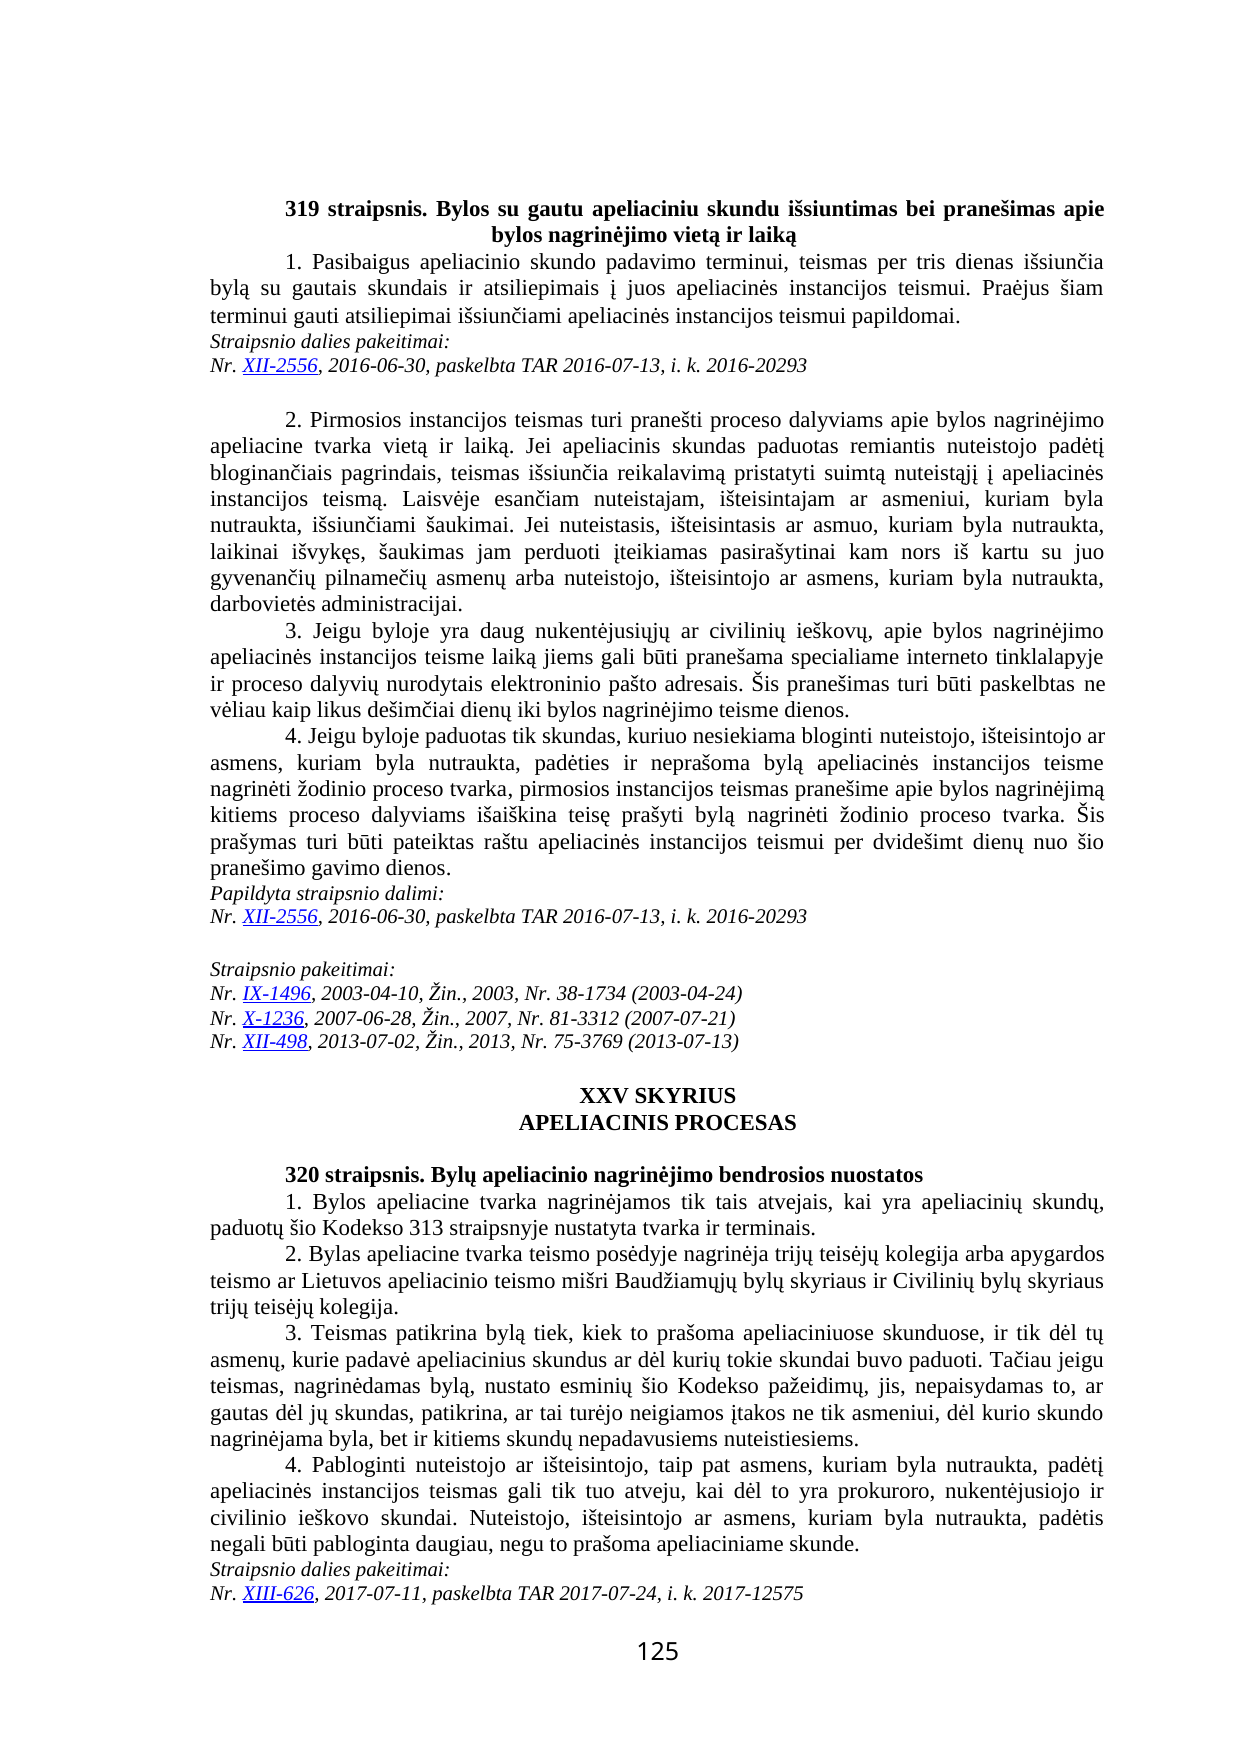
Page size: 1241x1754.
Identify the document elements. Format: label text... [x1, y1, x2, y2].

text 4. Pabloginti nuteistojo ar išteisintojo, taip pat asmens, kuriam byla nutraukta, padėtį apeliacinės instancijos teismas gali tik tuo atveju, kai dėl to yra prokuroro, nukentėjusiojo ir civilinio ieškovo skundai. Nuteistojo, išteisintojo ar asmens, kuriam byla nutraukta, padėtis negali būti pabloginta daugiau, negu to prašoma apeliaciniame skunde. [210, 1451, 1106, 1557]
text Nr. IX-1496, 2003-04-10, Žin., 2003, Nr. 38-1734 (2003-04-24) [210, 981, 1106, 1005]
text 3. Jeigu byloje yra daug nukentėjusiųjų ar civilinių ieškovų, apie bylos nagrinėjimo apeliacinės instancijos teisme laiką jiems gali būti pranešama specialiame interneto tinklalapyje ir proceso dalyvių nurodytais elektroninio pašto adresais. Šis pranešimas turi būti paskelbtas ne vėliau kaip likus dešimčiai dienų iki bylos nagrinėjimo teisme dienos. [210, 617, 1106, 722]
text 2. Bylas apeliacine tvarka teismo posėdyje nagrinėja trijų teisėjų kolegija arba apygardos teismo ar Lietuvos apeliacinio teismo mišri Baudžiamųjų bylų skyriaus ir Civilinių bylų skyriaus trijų teisėjų kolegija. [210, 1240, 1106, 1319]
text 3. Teismas patikrina bylą tiek, kiek to prašoma apeliaciniuose skunduose, ir tik dėl tų asmenų, kurie padavė apeliacinius skundus ar dėl kurių tokie skundai buvo paduoti. Tačiau jeigu teismas, nagrinėdamas bylą, nustato esminių šio Kodekso pažeidimų, jis, nepaisydamas to, ar gautas dėl jų skundas, patikrina, ar tai turėjo neigiamos įtakos ne tik asmeniui, dėl kurio skundo nagrinėjama byla, bet ir kitiems skundų nepadavusiems nuteistiesiems. [210, 1319, 1106, 1451]
text Straipsnio pakeitimai: [210, 957, 1106, 981]
text 319 straipsnis. Bylos su gautu apeliaciniu skundu išsiuntimas bei pranešimas apie bylos nagrinėjimo vietą ir laiką [285, 195, 1106, 248]
text 2. Pirmosios instancijos teismas turi pranešti proceso dalyviams apie bylos nagrinėjimo apeliacine tvarka vietą ir laiką. Jei apeliacinis skundas paduotas remiantis nuteistojo padėtį bloginančiais pagrindais, teismas išsiunčia reikalavimą pristatyti suimtą nuteistąjį į apeliacinės instancijos teismą. Laisvėje esančiam nuteistajam, išteisintajam ar asmeniui, kuriam byla nutraukta, išsiunčiami šaukimai. Jei nuteistasis, išteisintasis ar asmuo, kuriam byla nutraukta, laikinai išvykęs, šaukimas jam perduoti įteikiamas pasirašytinai kam nors iš kartu su juo gyvenančių pilnamečių asmenų arba nuteistojo, išteisintojo ar asmens, kuriam byla nutraukta, darbovietės administracijai. [210, 406, 1106, 617]
text Straipsnio dalies pakeitimai: [210, 1557, 1106, 1581]
text Nr. XIII-626, 2017-07-11, paskelbta TAR 2017-07-24, i. k. 2017-12575 [210, 1581, 1106, 1605]
text Nr. X-1236, 2007-06-28, Žin., 2007, Nr. 81-3312 (2007-07-21) [210, 1005, 1106, 1029]
text XXV skyrius [210, 1082, 1106, 1109]
text Straipsnio dalies pakeitimai: [210, 329, 1106, 353]
text 1. Pasibaigus apeliacinio skundo padavimo terminui, teismas per tris dienas išsiunčia bylą su gautais skundais ir atsiliepimais į juos apeliacinės instancijos teismui. Praėjus šiam terminui gauti atsiliepimai išsiunčiami apeliacinės instancijos teismui papildomai. [210, 248, 1106, 329]
text 1. Bylos apeliacine tvarka nagrinėjamos tik tais atvejais, kai yra apeliacinių skundų, paduotų šio Kodekso 313 straipsnyje nustatyta tvarka ir terminais. [210, 1188, 1106, 1240]
text Nr. XII-2556, 2016-06-30, paskelbta TAR 2016-07-13, i. k. 2016-20293 [210, 904, 1106, 928]
text Apeliacinis procesas [210, 1109, 1106, 1135]
text 320 straipsnis. Bylų apeliacinio nagrinėjimo bendrosios nuostatos [210, 1161, 1106, 1188]
text Nr. XII-498, 2013-07-02, Žin., 2013, Nr. 75-3769 (2013-07-13) [210, 1029, 1106, 1053]
text Papildyta straipsnio dalimi: [210, 880, 1106, 904]
text Nr. XII-2556, 2016-06-30, paskelbta TAR 2016-07-13, i. k. 2016-20293 [210, 353, 1106, 377]
text 4. Jeigu byloje paduotas tik skundas, kuriuo nesiekiama bloginti nuteistojo, išteisintojo ar asmens, kuriam byla nutraukta, padėties ir neprašoma bylą apeliacinės instancijos teisme nagrinėti žodinio proceso tvarka, pirmosios instancijos teismas pranešime apie bylos nagrinėjimą kitiems proceso dalyviams išaiškina teisę prašyti bylą nagrinėti žodinio proceso tvarka. Šis prašymas turi būti pateiktas raštu apeliacinės instancijos teismui per dvidešimt dienų nuo šio pranešimo gavimo dienos. [210, 722, 1106, 880]
